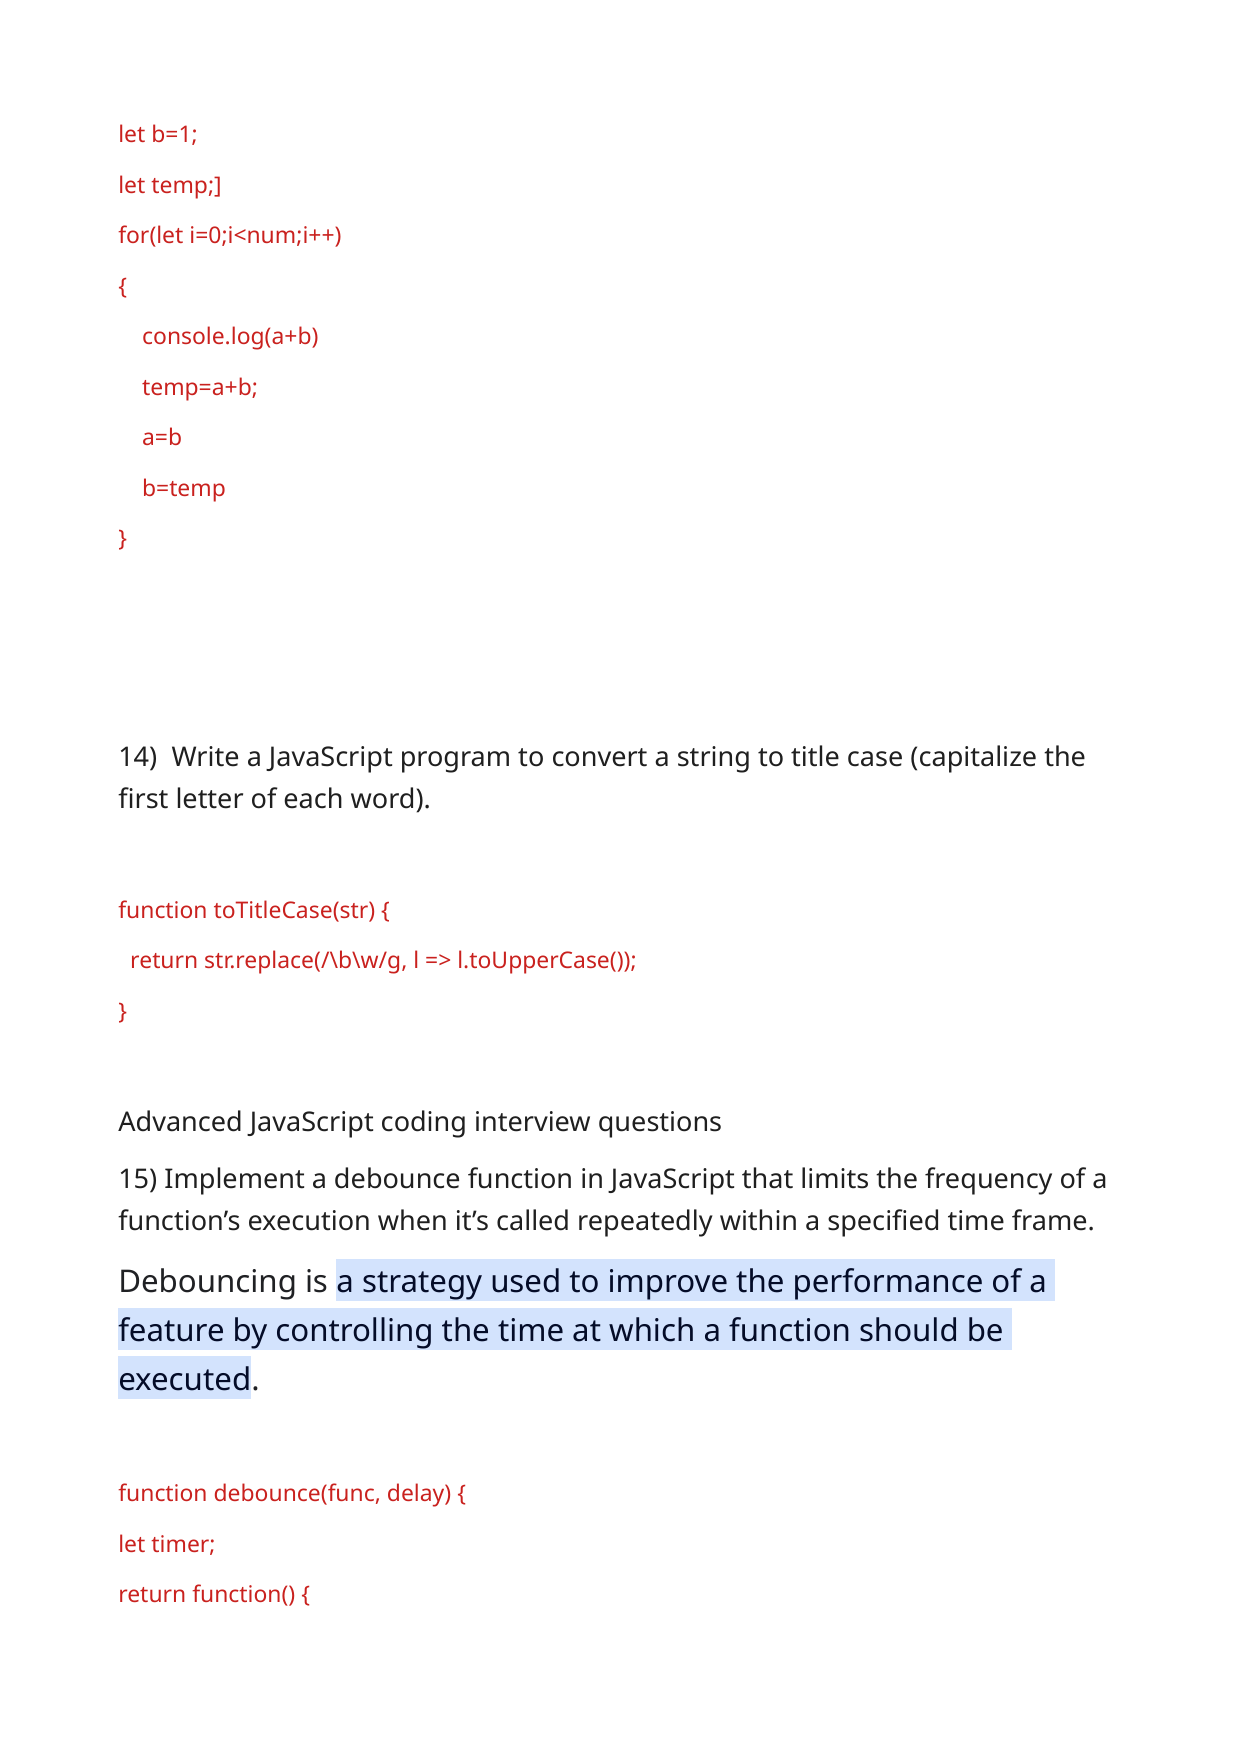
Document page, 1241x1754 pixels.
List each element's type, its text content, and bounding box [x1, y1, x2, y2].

text return str.replace(/\b\w/g, l => l.toUpperCase()); [118, 944, 1122, 975]
text for(let i=0;i<num;i++) [118, 219, 1122, 250]
text Advanced JavaScript coding interview questions [118, 1102, 1122, 1139]
text { [118, 270, 1122, 301]
text console.log(a+b) [118, 320, 1122, 351]
text Debouncing is a strategy used to improve the performance of a feature by controlling the time at which a function should be executed. [118, 1258, 1122, 1399]
text } [118, 522, 1122, 553]
text temp=a+b; [118, 371, 1122, 402]
text function toTitleCase(str) { [118, 894, 1122, 925]
text b=temp [118, 472, 1122, 503]
text } [118, 995, 1122, 1026]
text a=b [118, 421, 1122, 452]
text 15) Implement a debounce function in JavaScript that limits the frequency of a function’s execution when it’s called repeatedly within a specified time frame. [118, 1159, 1122, 1238]
text 14) Write a JavaScript program to convert a string to title case (capitalize the first letter of each word). [118, 737, 1122, 817]
text let b=1; [118, 118, 1122, 149]
text function debounce(func, delay) { [118, 1477, 1122, 1508]
text let timer; [118, 1527, 1122, 1559]
text return function() { [118, 1578, 1122, 1609]
text let temp;] [118, 169, 1122, 200]
